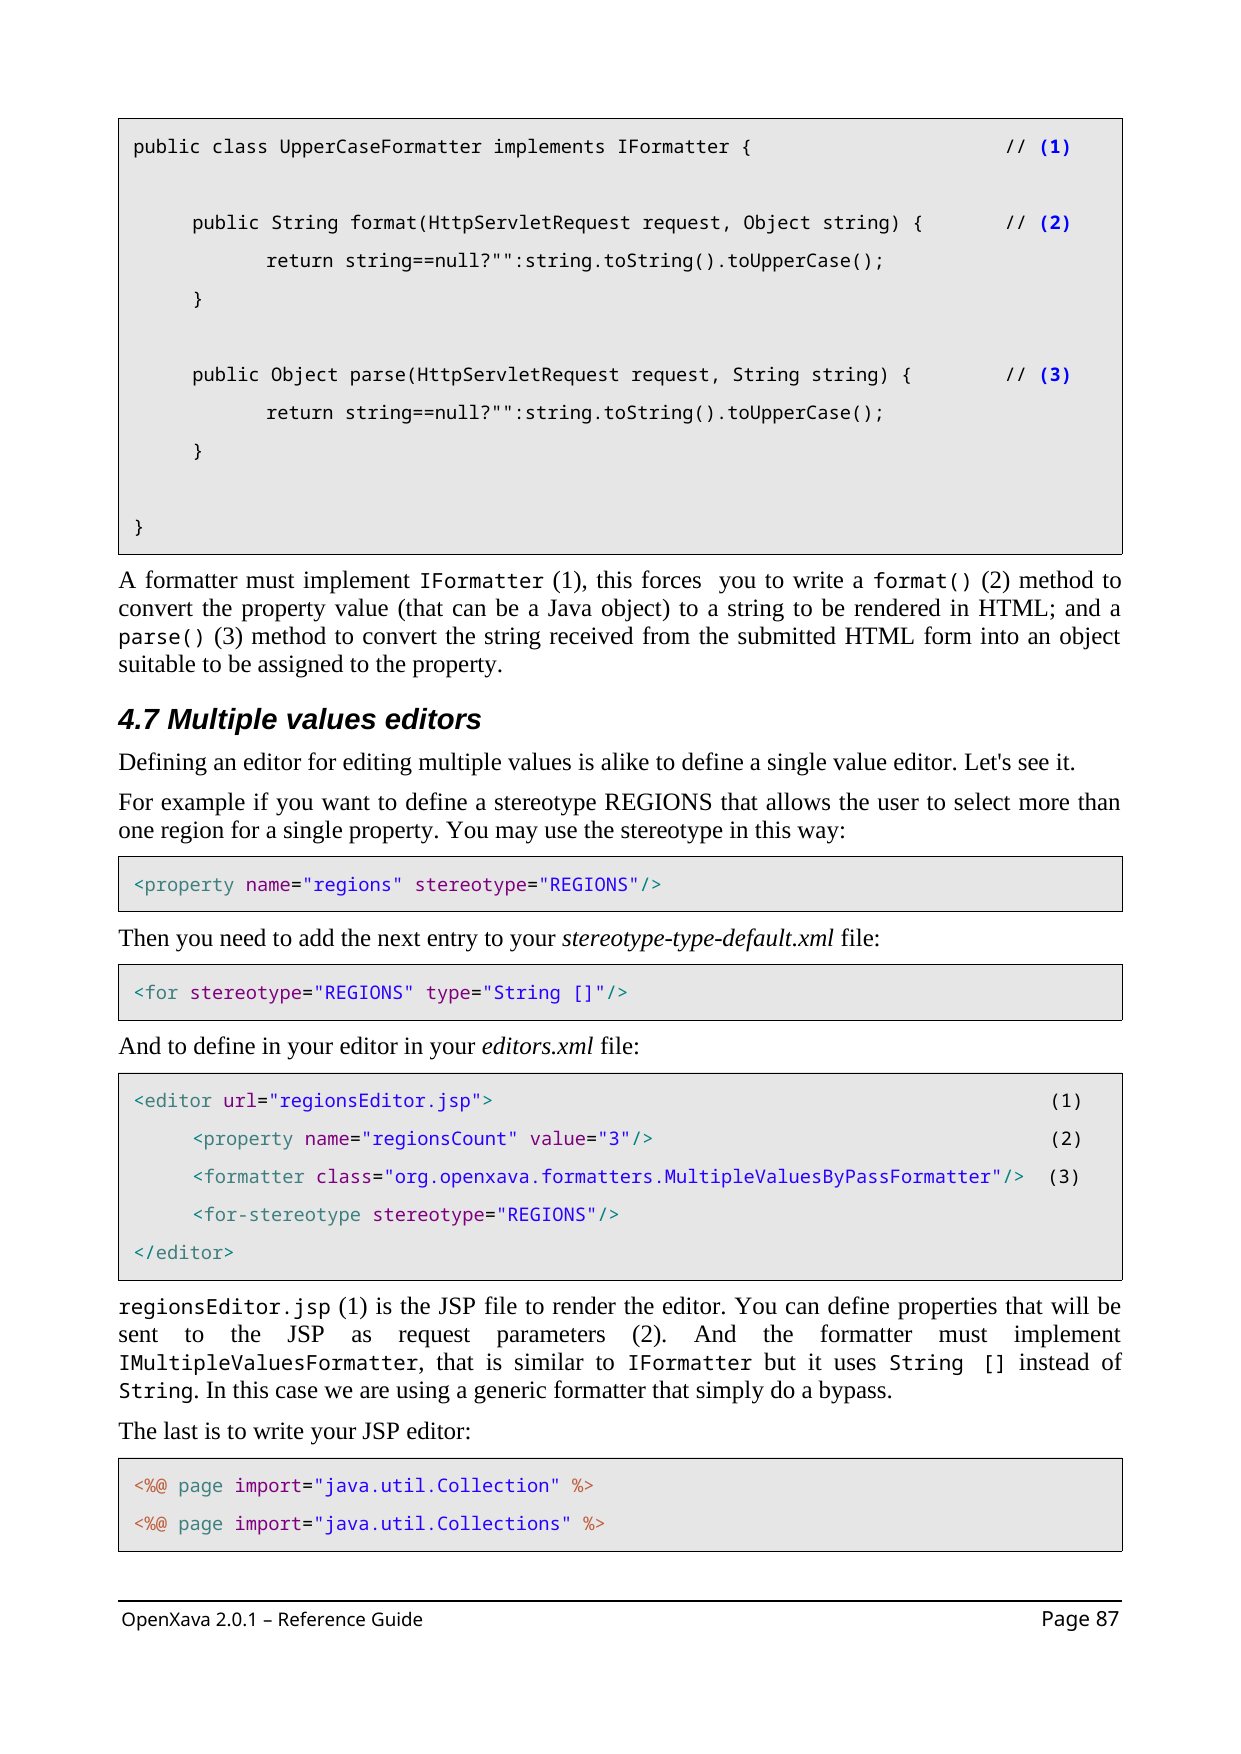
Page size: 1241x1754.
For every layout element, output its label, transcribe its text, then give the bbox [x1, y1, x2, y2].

text <%@ page import="java.util.Collections" %> [119, 1495, 1122, 1551]
text <for-stereotype stereotype="REGIONS"/> [119, 1186, 1122, 1224]
text return string==null?"":string.toString().toUpperCase(); [119, 232, 1122, 270]
text public String format(HttpServletRequest request, Object string) { // (2) [119, 194, 1122, 232]
text </editor> [119, 1224, 1122, 1280]
text For example if you want to define a stereotype REGIONS that allows the user to select more than one region for a single property. You may use the stereotype in this way: [118, 788, 1122, 844]
text And to define in your editor in your editors.xml file: [118, 1032, 1122, 1060]
text Defining an editor for editing multiple values is alike to define a single value editor. Let's see it. [118, 748, 1122, 776]
text Then you need to add the next entry to your stereotype-type-default.xml file: [118, 924, 1122, 952]
text <property name="regionsCount" value="3"/> (2) [119, 1110, 1122, 1148]
text <formatter class="org.openxava.formatters.MultipleValuesByPassFormatter"/> (3) [119, 1148, 1122, 1186]
text The last is to write your JSP editor: [118, 1417, 1122, 1445]
text } [119, 498, 1122, 554]
text return string==null?"":string.toString().toUpperCase(); [119, 384, 1122, 422]
text public class UpperCaseFormatter implements IFormatter { // (1) [119, 119, 1122, 156]
text } [119, 270, 1122, 308]
text A formatter must implement IFormatter (1), this forces you to write a format() (2) method to convert the property value (that can be a Java object) to a string to be rendered in HTML; and a parse() (3) method to convert the string received from the submitted HTML form into an object suitable to be assigned to the property. [118, 566, 1122, 678]
text <for stereotype="REGIONS" type="String []"/> [119, 965, 1122, 1020]
subtitle Multiple values editors [118, 703, 1122, 736]
text <%@ page import="java.util.Collection" %> [119, 1459, 1122, 1495]
text <property name="regions" stereotype="REGIONS"/> [119, 857, 1122, 911]
text regionsEditor.jsp (1) is the JSP file to render the editor. You can define properties that will be sent to the JSP as request parameters (2). And the formatter must implement IMultipleValuesFormatter, that is similar to IFormatter but it uses String [] instead of String. In this case we are using a generic formatter that simply do a bypass. [118, 1292, 1122, 1405]
text } [119, 422, 1122, 460]
text public Object parse(HttpServletRequest request, String string) { // (3) [119, 346, 1122, 384]
text <editor url="regionsEditor.jsp"> (1) [119, 1074, 1122, 1110]
